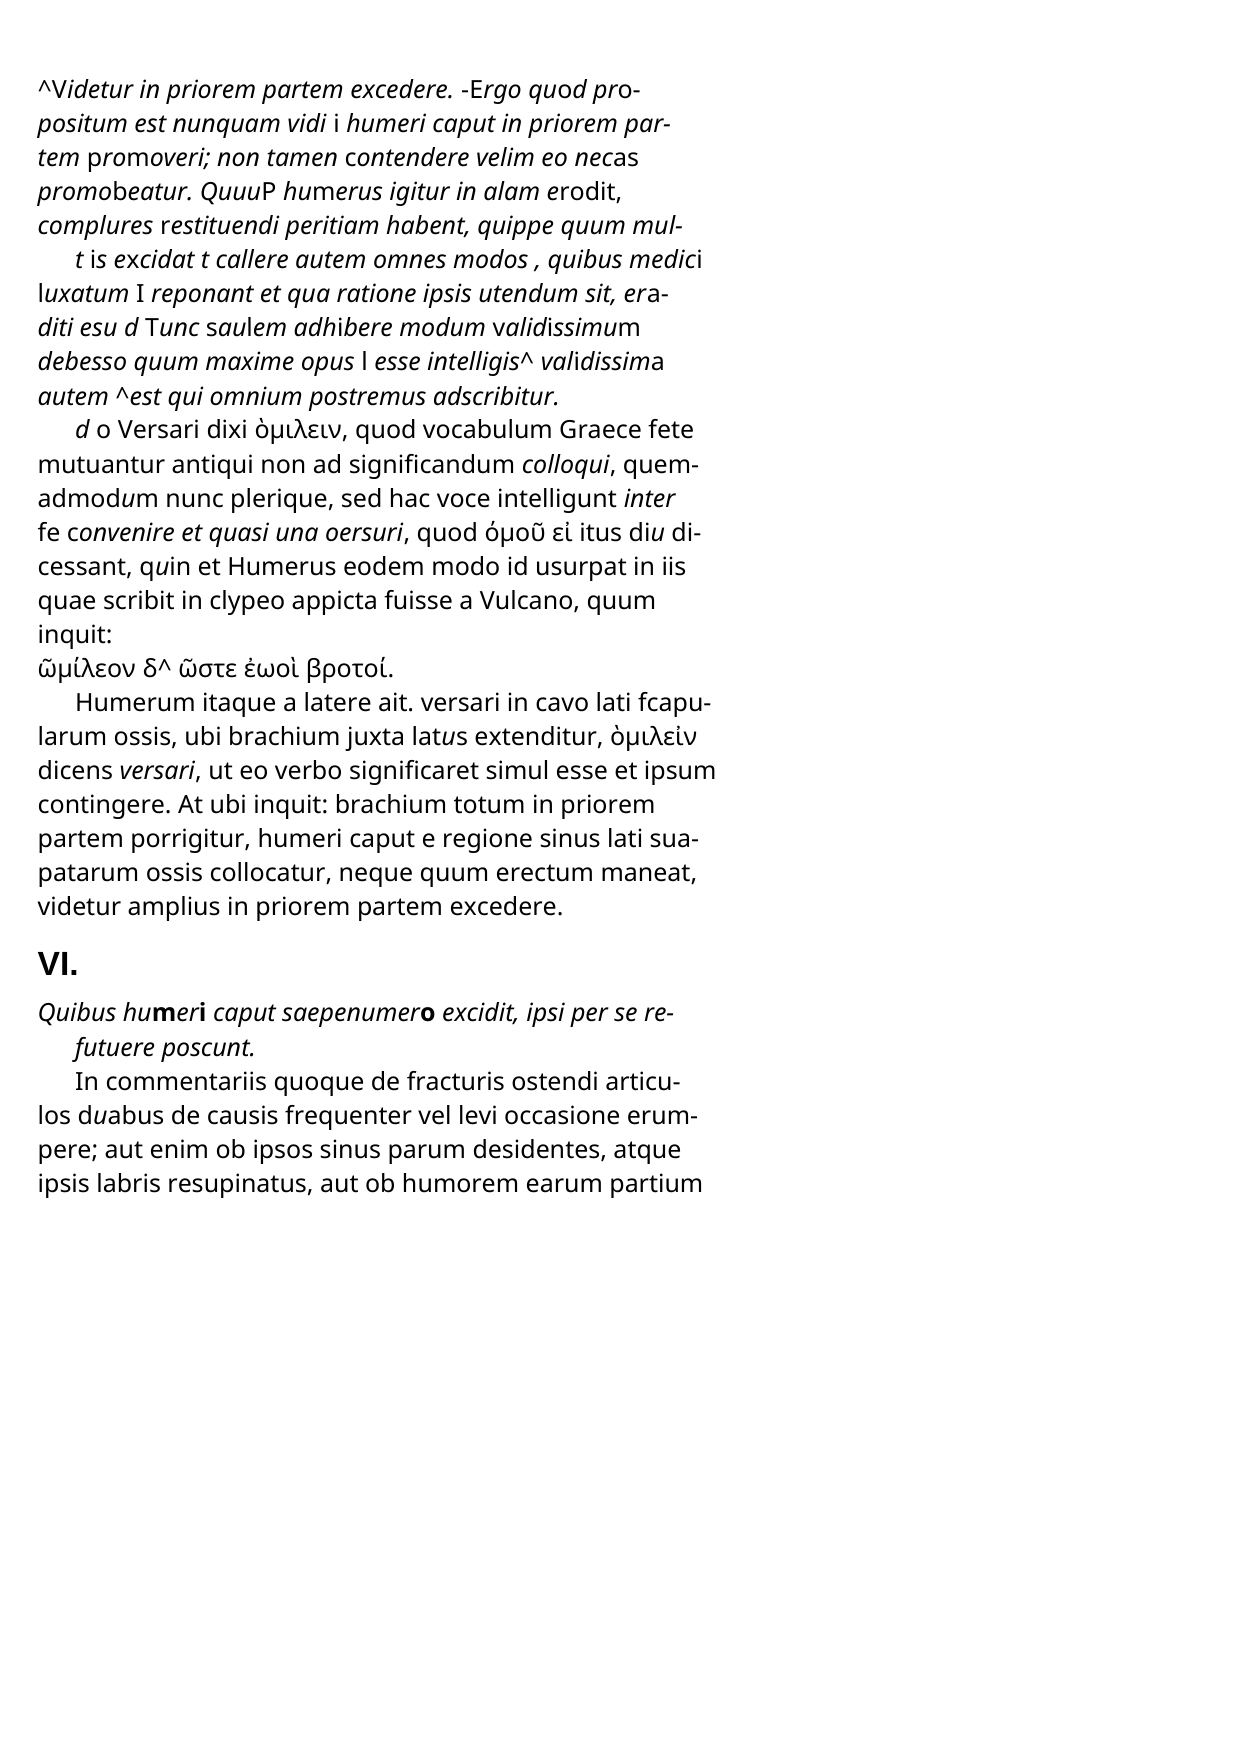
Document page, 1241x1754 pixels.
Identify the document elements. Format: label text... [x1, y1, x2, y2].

text ῶμίλεον δ^ ῶστε ἐωοὶ βροτοί. [37, 651, 1203, 685]
text Quibus humeri caput saepenumero excidit, ipsi per se re- futuere poscunt. [37, 995, 1203, 1063]
text ^Videtur in priorem partem excedere. -Ergo quod pro- positum est nunquam vidi i humeri caput in priorem par- tem promoveri; non tamen contendere velim eo necas promobeatur. QuuuP humerus igitur in alam erodit, complures restituendi peritiam habent, quippe quum mul- [37, 72, 1203, 242]
text Humerum itaque a latere ait. versari in cavo lati fcapu- larum ossis, ubi brachium juxta latus extenditur, ὸμιλεἰν dicens versari, ut eo verbo significaret simul esse et ipsum contingere. At ubi inquit: brachium totum in priorem partem porrigitur, humeri caput e regione sinus lati sua- patarum ossis collocatur, neque quum erectum maneat, videtur amplius in priorem partem excedere. [37, 685, 1203, 923]
text In commentariis quoque de fracturis ostendi articu- los duabus de causis frequenter vel levi occasione erum- pere; aut enim ob ipsos sinus parum desidentes, atque ipsis labris resupinatus, aut ob humorem earum partium [37, 1063, 1203, 1199]
text t is excidat t callere autem omnes modos , quibus medici luxatum I reponant et qua ratione ipsis utendum sit, era- diti esu d Tunc saulem adhibere modum validissimum debesso quum maxime opus l esse intelligis^ validissima autem ^est qui omnium postremus adscribitur. [37, 242, 1203, 412]
text d o Versari dixi ὸμιλειν, quod vocabulum Graece fete mutuantur antiqui non ad significandum colloqui, quem- admodum nunc plerique, sed hac voce intelligunt inter fe convenire et quasi una oersuri, quod όμοῦ εἰ itus diu di- cessant, quin et Humerus eodem modo id usurpat in iis quae scribit in clypeo appicta fuisse a Vulcano, quum inquit: [37, 412, 1203, 651]
subtitle VI. [37, 944, 1203, 983]
